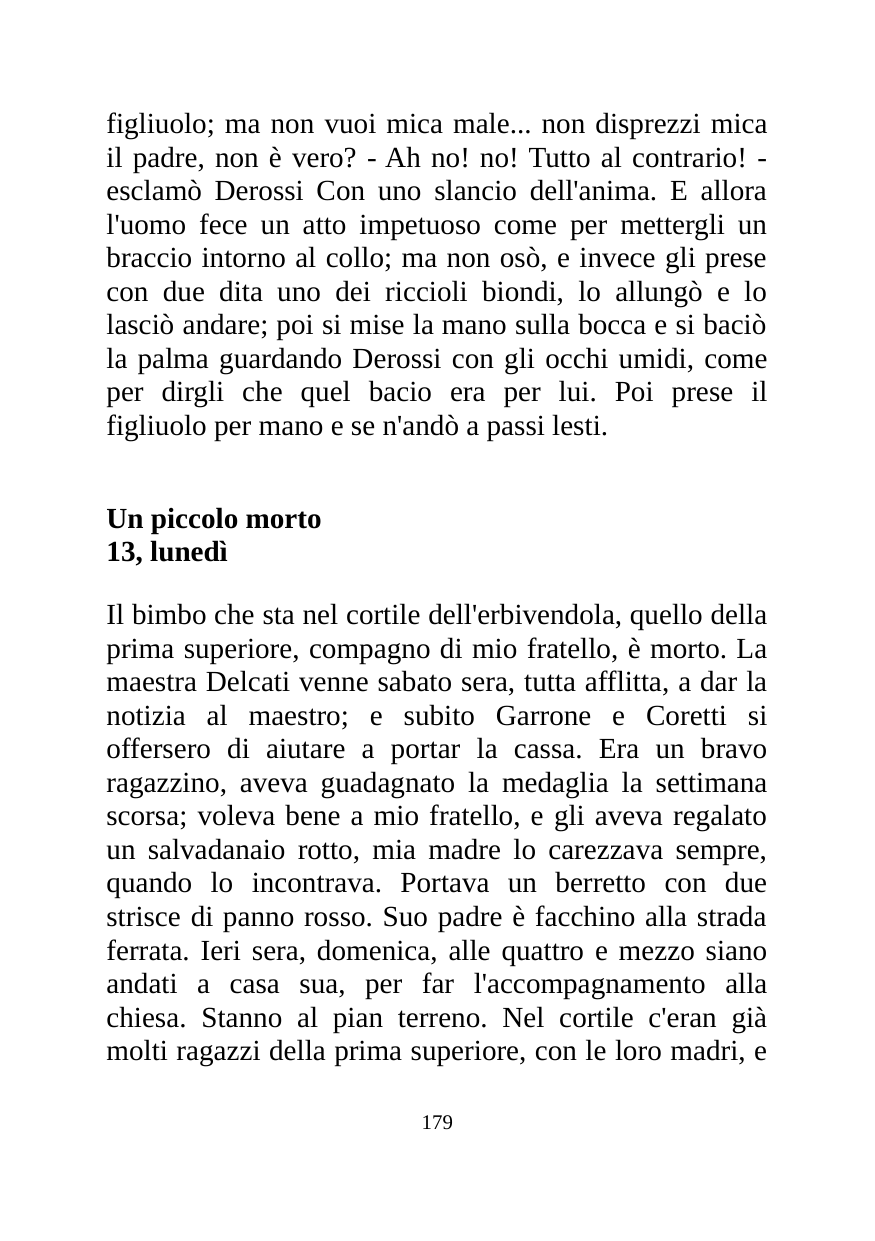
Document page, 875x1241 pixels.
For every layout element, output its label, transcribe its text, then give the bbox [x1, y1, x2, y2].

text figliuolo; ma non vuoi mica male... non disprezzi mica il padre, non è vero? - Ah no! no! Tutto al contrario! - esclamò Derossi Con uno slancio dell'anima. E allora l'uomo fece un atto impetuoso come per mettergli un braccio intorno al collo; ma non osò, e invece gli prese con due dita uno dei riccioli biondi, lo allungò e lo lasciò andare; poi si mise la mano sulla bocca e si baciò la palma guardando Derossi con gli occhi umidi, come per dirgli che quel bacio era per lui. Poi prese il figliuolo per mano e se n'andò a passi lesti. [106, 106, 768, 442]
text Il bimbo che sta nel cortile dell'erbivendola, quello della prima superiore, compagno di mio fratello, è morto. La maestra Delcati venne sabato sera, tutta afflitta, a dar la notizia al maestro; e subito Garrone e Coretti si offersero di aiutare a portar la cassa. Era un bravo ragazzino, aveva guadagnato la medaglia la settimana scorsa; voleva bene a mio fratello, e gli aveva regalato un salvadanaio rotto, mia madre lo carezzava sempre, quando lo incontrava. Portava un berretto con due strisce di panno rosso. Suo padre è facchino alla strada ferrata. Ieri sera, domenica, alle quattro e mezzo siano andati a casa sua, per far l'accompagnamento alla chiesa. Stanno al pian terreno. Nel cortile c'eran già molti ragazzi della prima superiore, con le loro madri, e [106, 597, 768, 1067]
subtitle Un piccolo morto 13, lunedì [106, 501, 768, 568]
